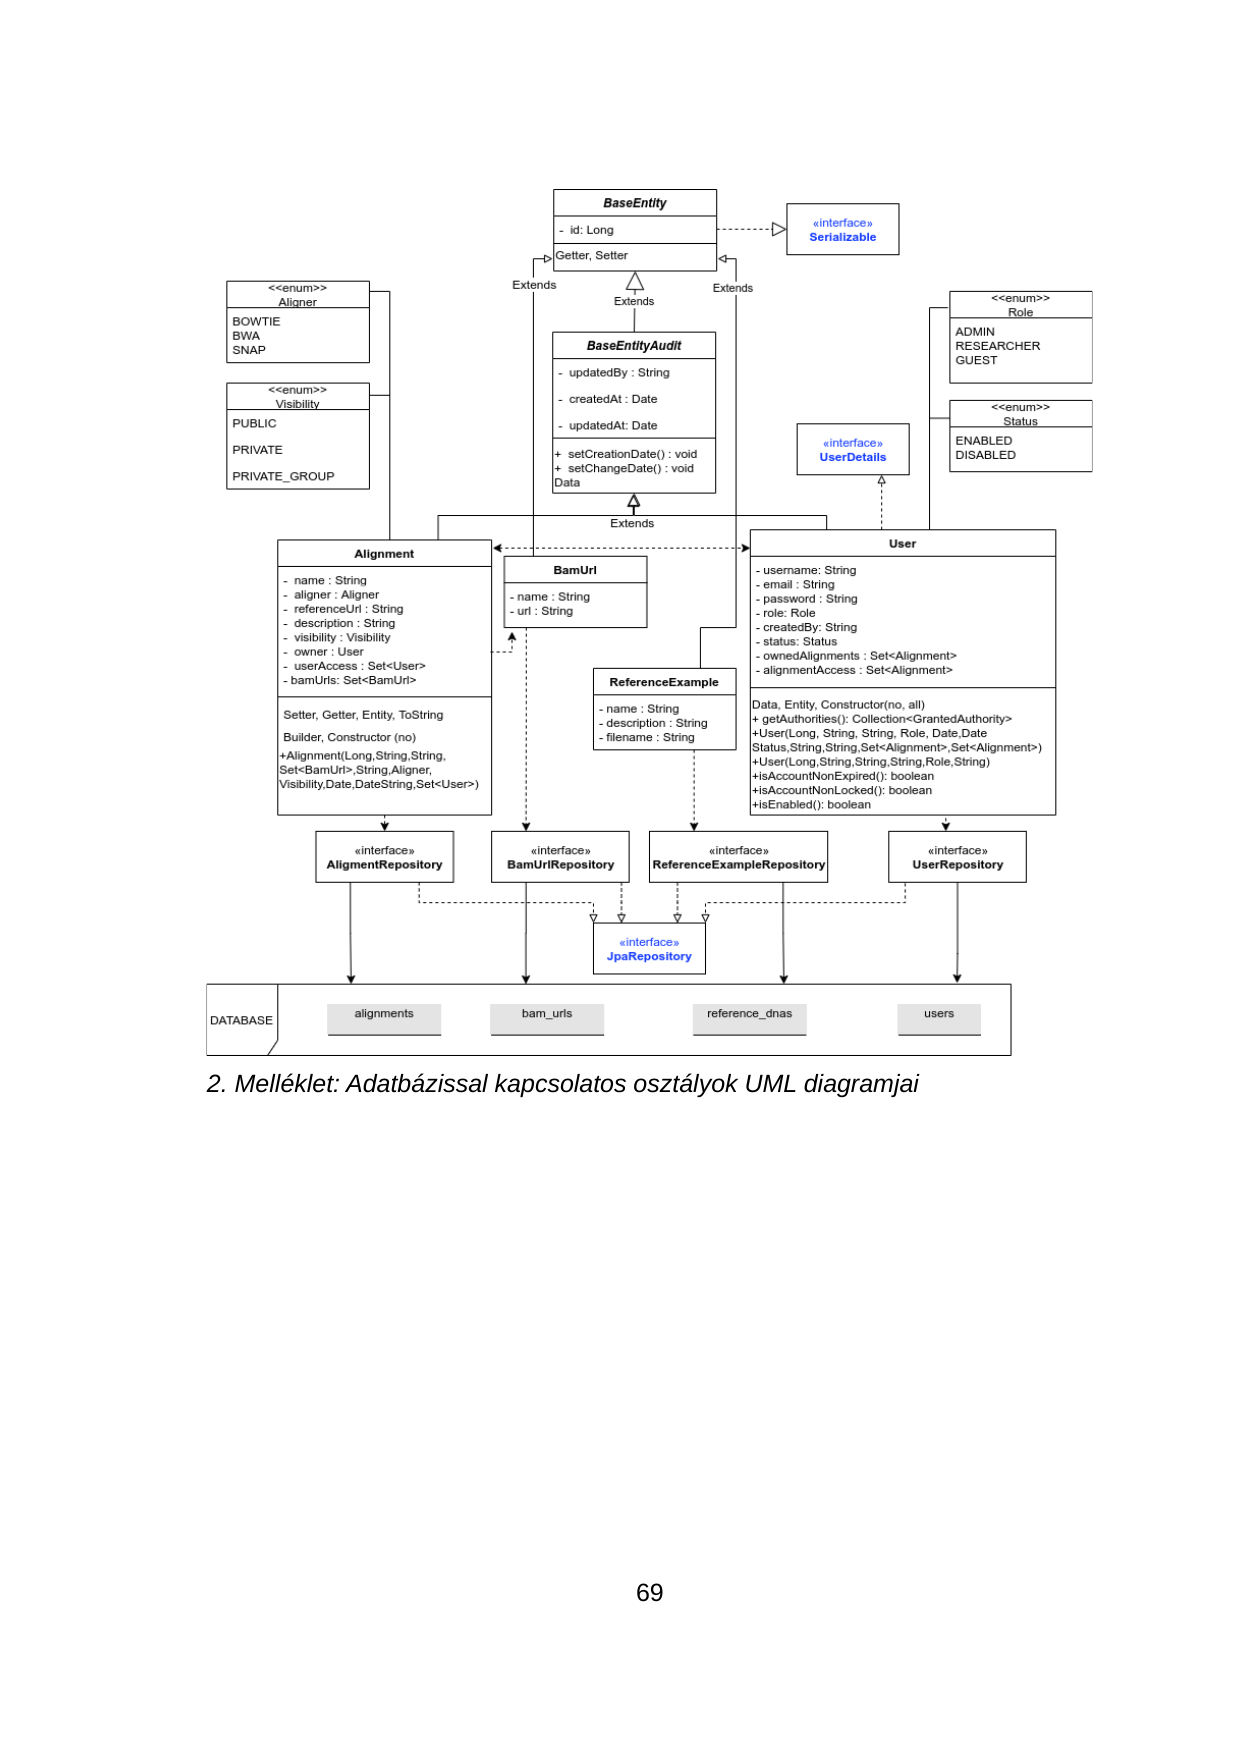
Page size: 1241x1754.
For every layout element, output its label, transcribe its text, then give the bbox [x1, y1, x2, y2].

picture [206, 189, 1093, 1056]
text 2. Melléklet: Adatbázissal kapcsolatos osztályok UML diagramjai [207, 1056, 1093, 1098]
